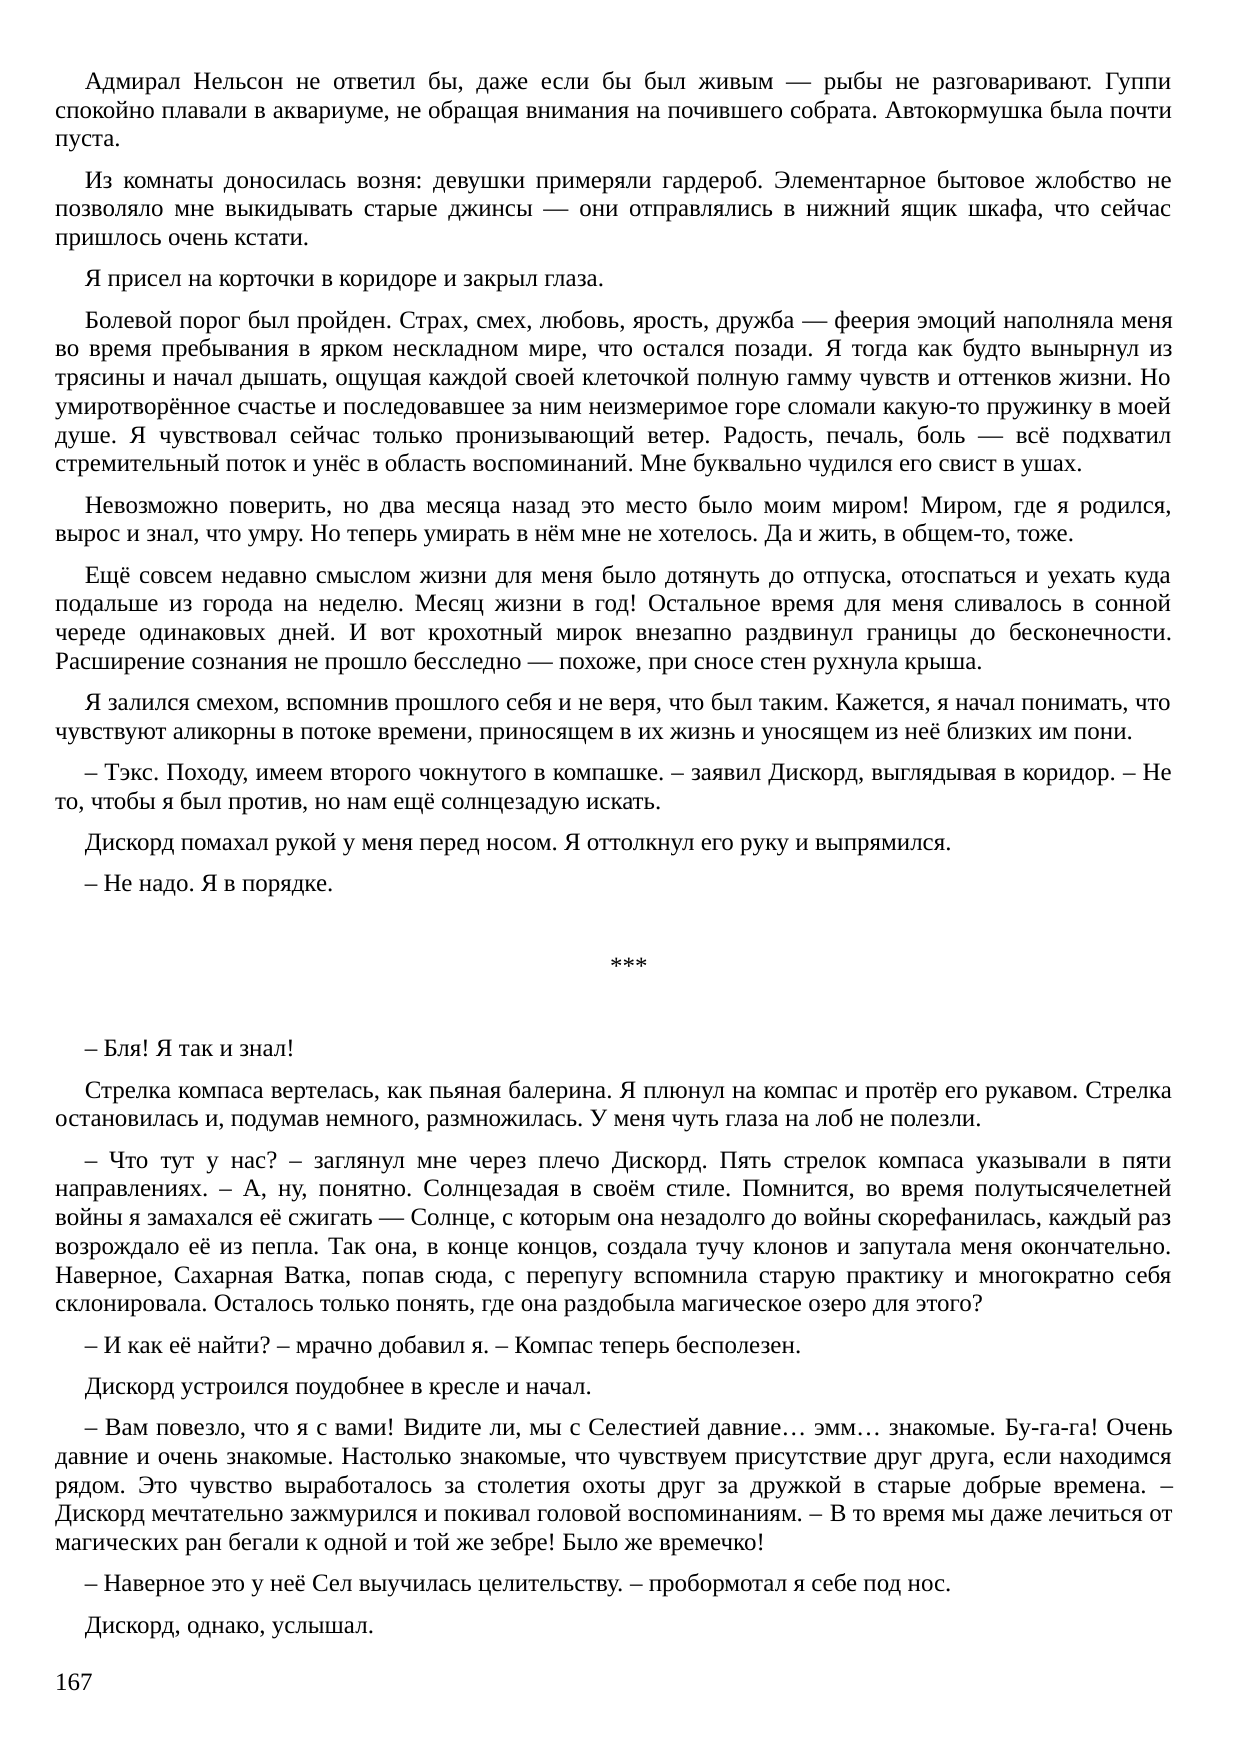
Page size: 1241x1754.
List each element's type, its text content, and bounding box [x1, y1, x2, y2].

text *** [55, 951, 1173, 980]
text Ещё совсем недавно смыслом жизни для меня было дотянуть до отпуска, отоспаться и уехать куда подальше из города на неделю. Месяц жизни в год! Остальное время для меня сливалось в сонной череде одинаковых дней. И вот крохотный мирок внезапно раздвинул границы до бесконечности. Расширение сознания не прошло бесследно — похоже, при сносе стен рухнула крыша. [55, 560, 1173, 675]
text Адмирал Нельсон не ответил бы, даже если бы был живым — рыбы не разговаривают. Гуппи спокойно плавали в аквариуме, не обращая внимания на почившего собрата. Автокормушка была почти пуста. [55, 66, 1173, 152]
text Стрелка компаса вертелась, как пьяная балерина. Я плюнул на компас и протёр его рукавом. Стрелка остановилась и, подумав немного, размножилась. У меня чуть глаза на лоб не полезли. [55, 1075, 1173, 1132]
text Я залился смехом, вспомнив прошлого себя и не веря, что был таким. Кажется, я начал понимать, что чувствуют аликорны в потоке времени, приносящем в их жизнь и уносящем из неё близких им пони. [55, 687, 1173, 745]
text – Что тут у нас? – заглянул мне через плечо Дискорд. Пять стрелок компаса указывали в пяти направлениях. – А, ну, понятно. Солнцезадая в своём стиле. Помнится, во время полутысячелетней войны я замахался её сжигать — Солнце, с которым она незадолго до войны скорефанилась, каждый раз возрождало её из пепла. Так она, в конце концов, создала тучу клонов и запутала меня окончательно. Наверное, Сахарная Ватка, попав сюда, с перепугу вспомнила старую практику и многократно себя склонировала. Осталось только понять, где она раздобыла магическое озеро для этого? [55, 1145, 1173, 1317]
text Невозможно поверить, но два месяца назад это место было моим миром! Миром, где я родился, вырос и знал, что умру. Но теперь умирать в нём мне не хотелось. Да и жить, в общем-то, тоже. [55, 490, 1173, 547]
text Дискорд устроился поудобнее в кресле и начал. [55, 1371, 1173, 1400]
text – И как её найти? – мрачно добавил я. – Компас теперь бесполезен. [55, 1330, 1173, 1358]
text Болевой порог был пройден. Страх, смех, любовь, ярость, дружба — феерия эмоций наполняла меня во время пребывания в ярком нескладном мире, что остался позади. Я тогда как будто вынырнул из трясины и начал дышать, ощущая каждой своей клеточкой полную гамму чувств и оттенков жизни. Но умиротворённое счастье и последовавшее за ним неизмеримое горе сломали какую-то пружинку в моей душе. Я чувствовал сейчас только пронизывающий ветер. Радость, печаль, боль — всё подхватил стремительный поток и унёс в область воспоминаний. Мне буквально чудился его свист в ушах. [55, 305, 1173, 477]
text – Наверное это у неё Сел выучилась целительству. – пробормотал я себе под нос. [55, 1568, 1173, 1597]
text Я присел на корточки в коридоре и закрыл глаза. [55, 263, 1173, 292]
text – Не надо. Я в порядке. [55, 868, 1173, 897]
text – Вам повезло, что я с вами! Видите ли, мы с Селестией давние… эмм… знакомые. Бу-га-га! Очень давние и очень знакомые. Настолько знакомые, что чувствуем присутствие друг друга, если находимся рядом. Это чувство выработалось за столетия охоты друг за дружкой в старые добрые времена. – Дискорд мечтательно зажмурился и покивал головой воспоминаниям. – В то время мы даже лечиться от магических ран бегали к одной и той же зебре! Было же времечко! [55, 1412, 1173, 1556]
text Дискорд, однако, услышал. [55, 1610, 1173, 1638]
text Дискорд помахал рукой у меня перед носом. Я оттолкнул его руку и выпрямился. [55, 827, 1173, 856]
text Из комнаты доносилась возня: девушки примеряли гардероб. Элементарное бытовое жлобство не позволяло мне выкидывать старые джинсы — они отправлялись в нижний ящик шкафа, что сейчас пришлось очень кстати. [55, 165, 1173, 251]
text – Тэкс. Походу, имеем второго чокнутого в компашке. – заявил Дискорд, выглядывая в коридор. – Не то, чтобы я был против, но нам ещё солнцезадую искать. [55, 757, 1173, 815]
text – Бля! Я так и знал! [55, 1033, 1173, 1062]
